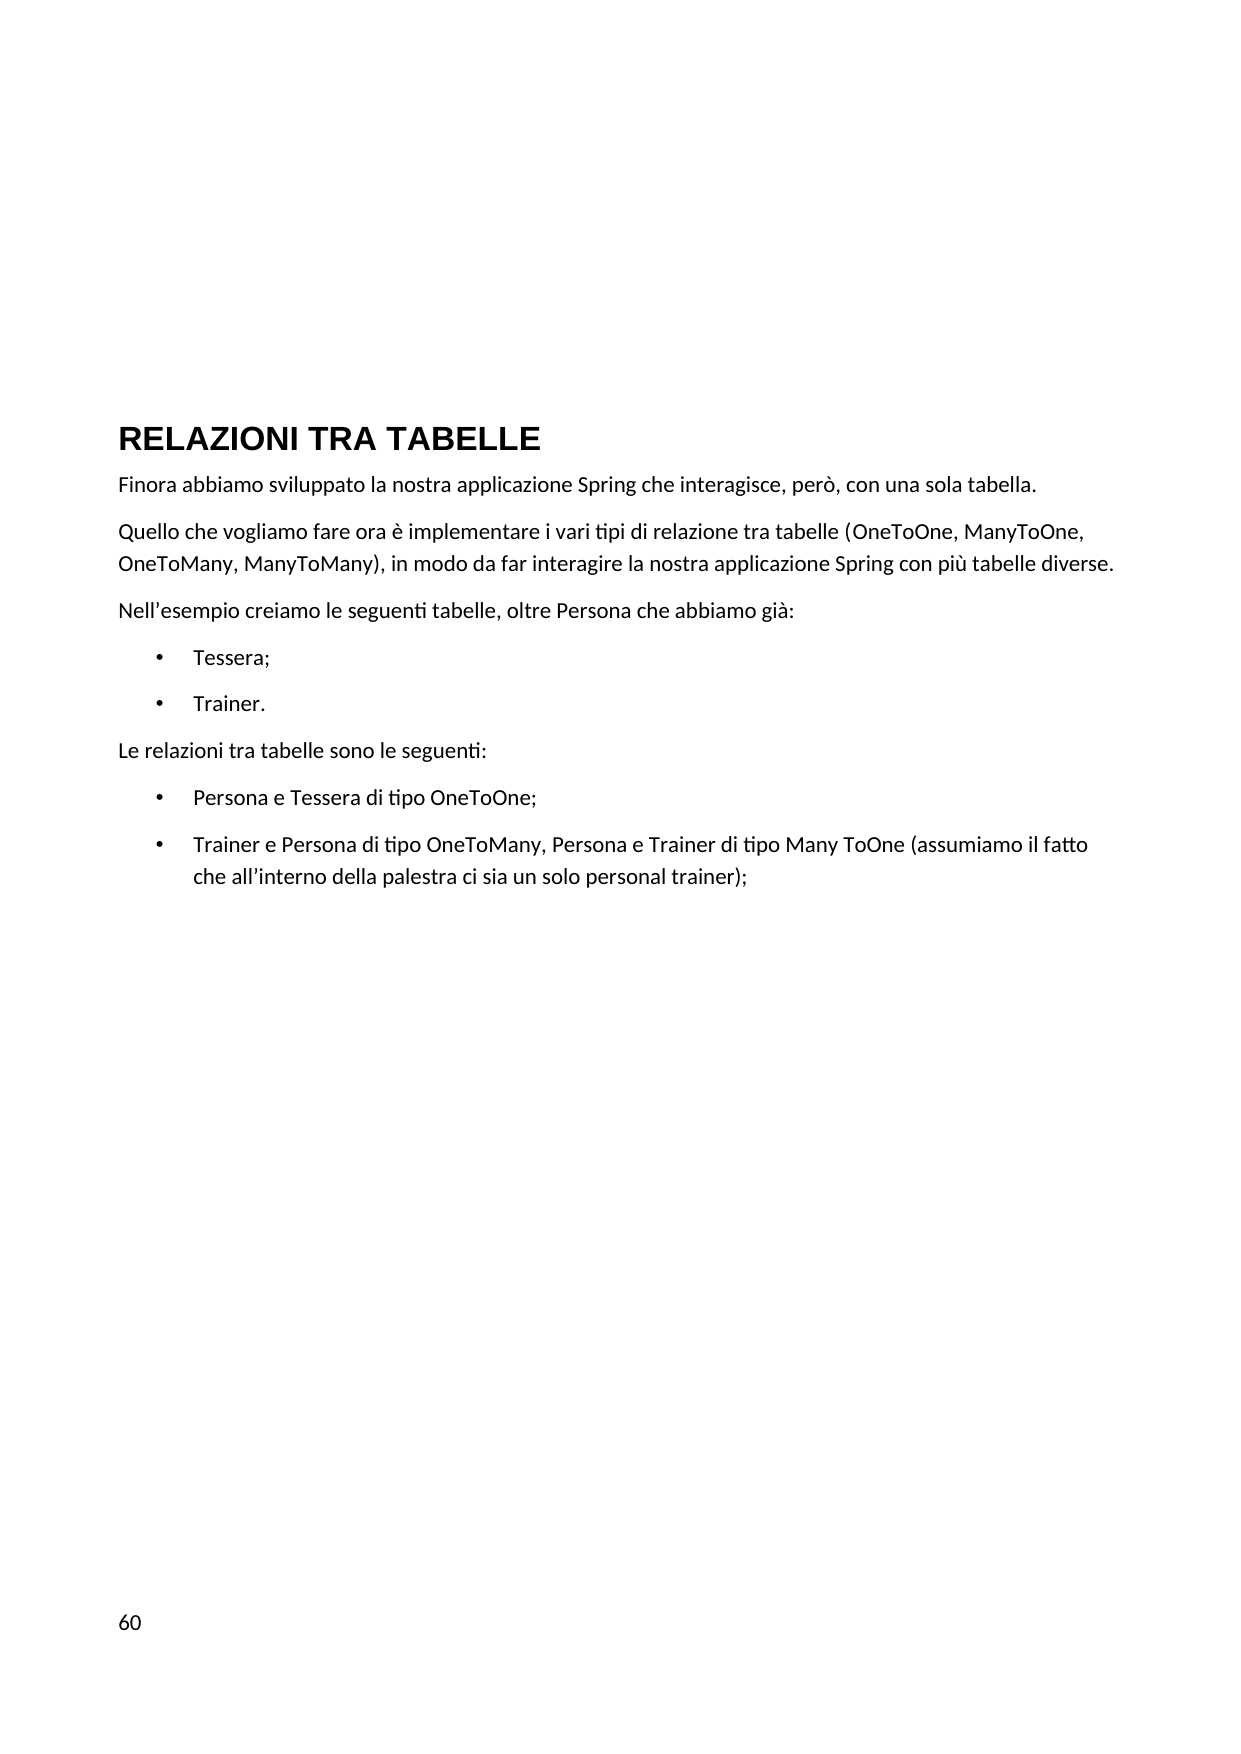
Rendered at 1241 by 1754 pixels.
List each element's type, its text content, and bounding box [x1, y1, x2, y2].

text Nell’esempio creiamo le seguenti tabelle, oltre Persona che abbiamo già: [118, 596, 1122, 624]
text Finora abbiamo sviluppato la nostra applicazione Spring che interagisce, però, con una sola tabella. [118, 470, 1122, 498]
list Persona e Tessera di tipo OneToOne; [156, 783, 1122, 811]
subtitle RELAZIONI TRA TABELLE [118, 419, 1122, 458]
list Trainer e Persona di tipo OneToMany, Persona e Trainer di tipo Many ToOne (assumiamo il fatto che all’interno della palestra ci sia un solo personal trainer); [156, 830, 1122, 890]
list Trainer. [156, 689, 1122, 718]
text Quello che vogliamo fare ora è implementare i vari tipi di relazione tra tabelle (OneToOne, ManyToOne, OneToMany, ManyToMany), in modo da far interagire la nostra applicazione Spring con più tabelle diverse. [118, 517, 1122, 577]
list Tessera; [156, 643, 1122, 671]
text Le relazioni tra tabelle sono le seguenti: [118, 736, 1122, 764]
